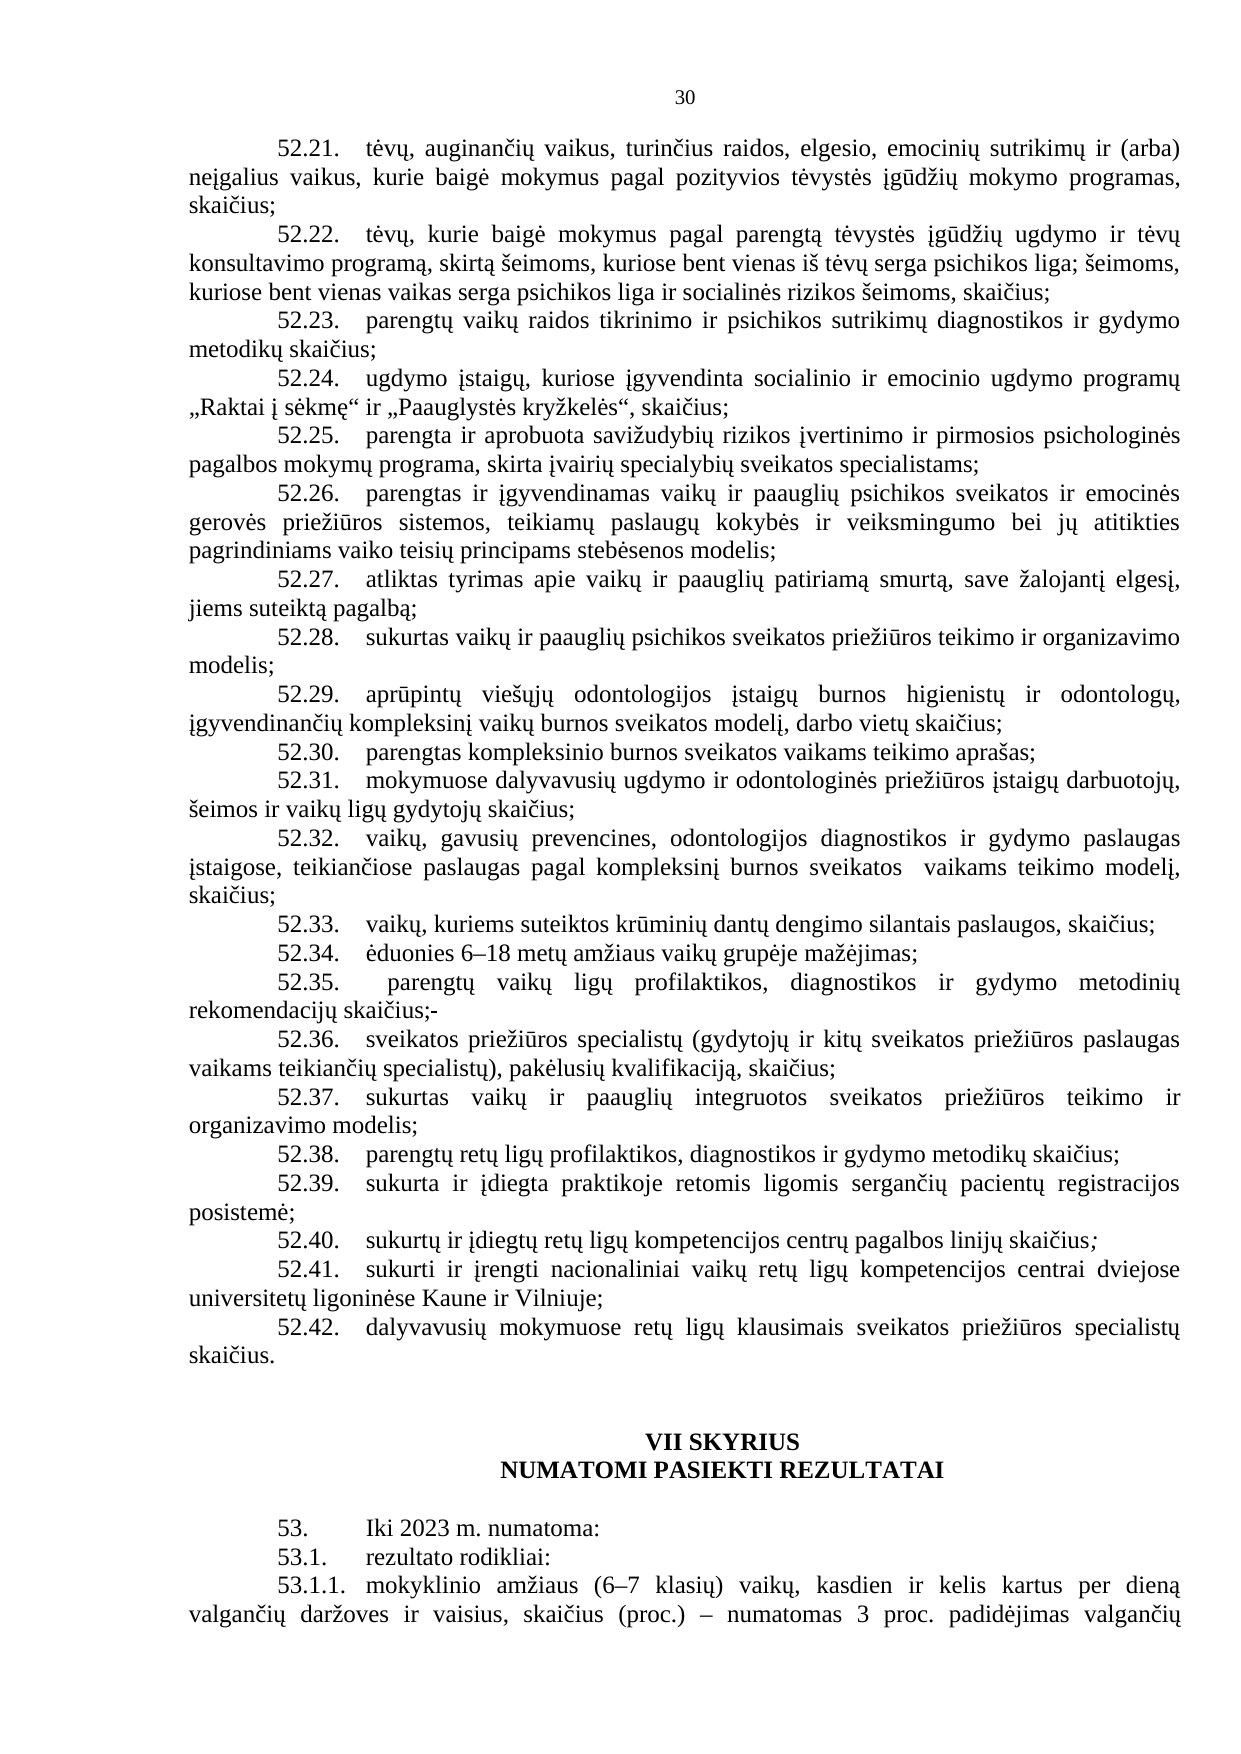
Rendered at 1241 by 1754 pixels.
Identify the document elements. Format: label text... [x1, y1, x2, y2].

text 52.34. ėduonies 6–18 metų amžiaus vaikų grupėje mažėjimas; [188, 938, 1181, 967]
text 52.27. atliktas tyrimas apie vaikų ir paauglių patiriamą smurtą, save žalojantį elgesį, jiems suteiktą pagalbą; [188, 564, 1181, 622]
text 52.37. sukurtas vaikų ir paauglių integruotos sveikatos priežiūros teikimo ir organizavimo modelis; [188, 1082, 1181, 1139]
text 52.40. sukurtų ir įdiegtų retų ligų kompetencijos centrų pagalbos linijų skaičius; [188, 1226, 1181, 1254]
text 52.22. tėvų, kurie baigė mokymus pagal parengtą tėvystės įgūdžių ugdymo ir tėvų konsultavimo programą, skirtą šeimoms, kuriose bent vienas iš tėvų serga psichikos liga; šeimoms, kuriose bent vienas vaikas serga psichikos liga ir socialinės rizikos šeimoms, skaičius; [188, 219, 1181, 306]
text 53.1.1. mokyklinio amžiaus (6–7 klasių) vaikų, kasdien ir kelis kartus per dieną valgančių daržoves ir vaisius, skaičius (proc.) – numatomas 3 proc. padidėjimas valgančių [188, 1571, 1181, 1628]
text 52.38. parengtų retų ligų profilaktikos, diagnostikos ir gydymo metodikų skaičius; [188, 1139, 1181, 1168]
text 52.28. sukurtas vaikų ir paauglių psichikos sveikatos priežiūros teikimo ir organizavimo modelis; [188, 622, 1181, 679]
text 52.31. mokymuose dalyvavusių ugdymo ir odontologinės priežiūros įstaigų darbuotojų, šeimos ir vaikų ligų gydytojų skaičius; [188, 766, 1181, 823]
text 52.26. parengtas ir įgyvendinamas vaikų ir paauglių psichikos sveikatos ir emocinės gerovės priežiūros sistemos, teikiamų paslaugų kokybės ir veiksmingumo bei jų atitikties pagrindiniams vaiko teisių principams stebėsenos modelis; [188, 478, 1181, 564]
text 52.39. sukurta ir įdiegta praktikoje retomis ligomis sergančių pacientų registracijos posistemė; [188, 1168, 1181, 1226]
text 52.24. ugdymo įstaigų, kuriose įgyvendinta socialinio ir emocinio ugdymo programų „Raktai į sėkmę“ ir „Paauglystės kryžkelės“, skaičius; [188, 363, 1181, 421]
text 53.1. rezultato rodikliai: [188, 1542, 1181, 1571]
text 52.35. parengtų vaikų ligų profilaktikos, diagnostikos ir gydymo metodinių rekomendacijų skaičius; [188, 967, 1181, 1024]
text 52.33. vaikų, kuriems suteiktos krūminių dantų dengimo silantais paslaugos, skaičius; [188, 909, 1181, 938]
text NUMATOMI PASIEKTI REZULTATAI [188, 1456, 1181, 1484]
text 52.36. sveikatos priežiūros specialistų (gydytojų ir kitų sveikatos priežiūros paslaugas vaikams teikiančių specialistų), pakėlusių kvalifikaciją, skaičius; [188, 1024, 1181, 1082]
text 52.29. aprūpintų viešųjų odontologijos įstaigų burnos higienistų ir odontologų, įgyvendinančių kompleksinį vaikų burnos sveikatos modelį, darbo vietų skaičius; [188, 679, 1181, 737]
text 53. Iki 2023 m. numatoma: [188, 1513, 1181, 1542]
text 52.32. vaikų, gavusių prevencines, odontologijos diagnostikos ir gydymo paslaugas įstaigose, teikiančiose paslaugas pagal kompleksinį burnos sveikatos vaikams teikimo modelį, skaičius; [188, 823, 1181, 909]
text 52.41. sukurti ir įrengti nacionaliniai vaikų retų ligų kompetencijos centrai dviejose universitetų ligoninėse Kaune ir Vilniuje; [188, 1254, 1181, 1312]
text 52.30. parengtas kompleksinio burnos sveikatos vaikams teikimo aprašas; [188, 737, 1181, 766]
text 52.21. tėvų, auginančių vaikus, turinčius raidos, elgesio, emocinių sutrikimų ir (arba) neįgalius vaikus, kurie baigė mokymus pagal pozityvios tėvystės įgūdžių mokymo programas, skaičius; [188, 133, 1181, 219]
text 52.42. dalyvavusių mokymuose retų ligų klausimais sveikatos priežiūros specialistų skaičius. [188, 1312, 1181, 1369]
text 52.25. parengta ir aprobuota savižudybių rizikos įvertinimo ir pirmosios psichologinės pagalbos mokymų programa, skirta įvairių specialybių sveikatos specialistams; [188, 421, 1181, 478]
text 52.23. parengtų vaikų raidos tikrinimo ir psichikos sutrikimų diagnostikos ir gydymo metodikų skaičius; [188, 306, 1181, 363]
text VII SKYRIUS [188, 1427, 1181, 1456]
